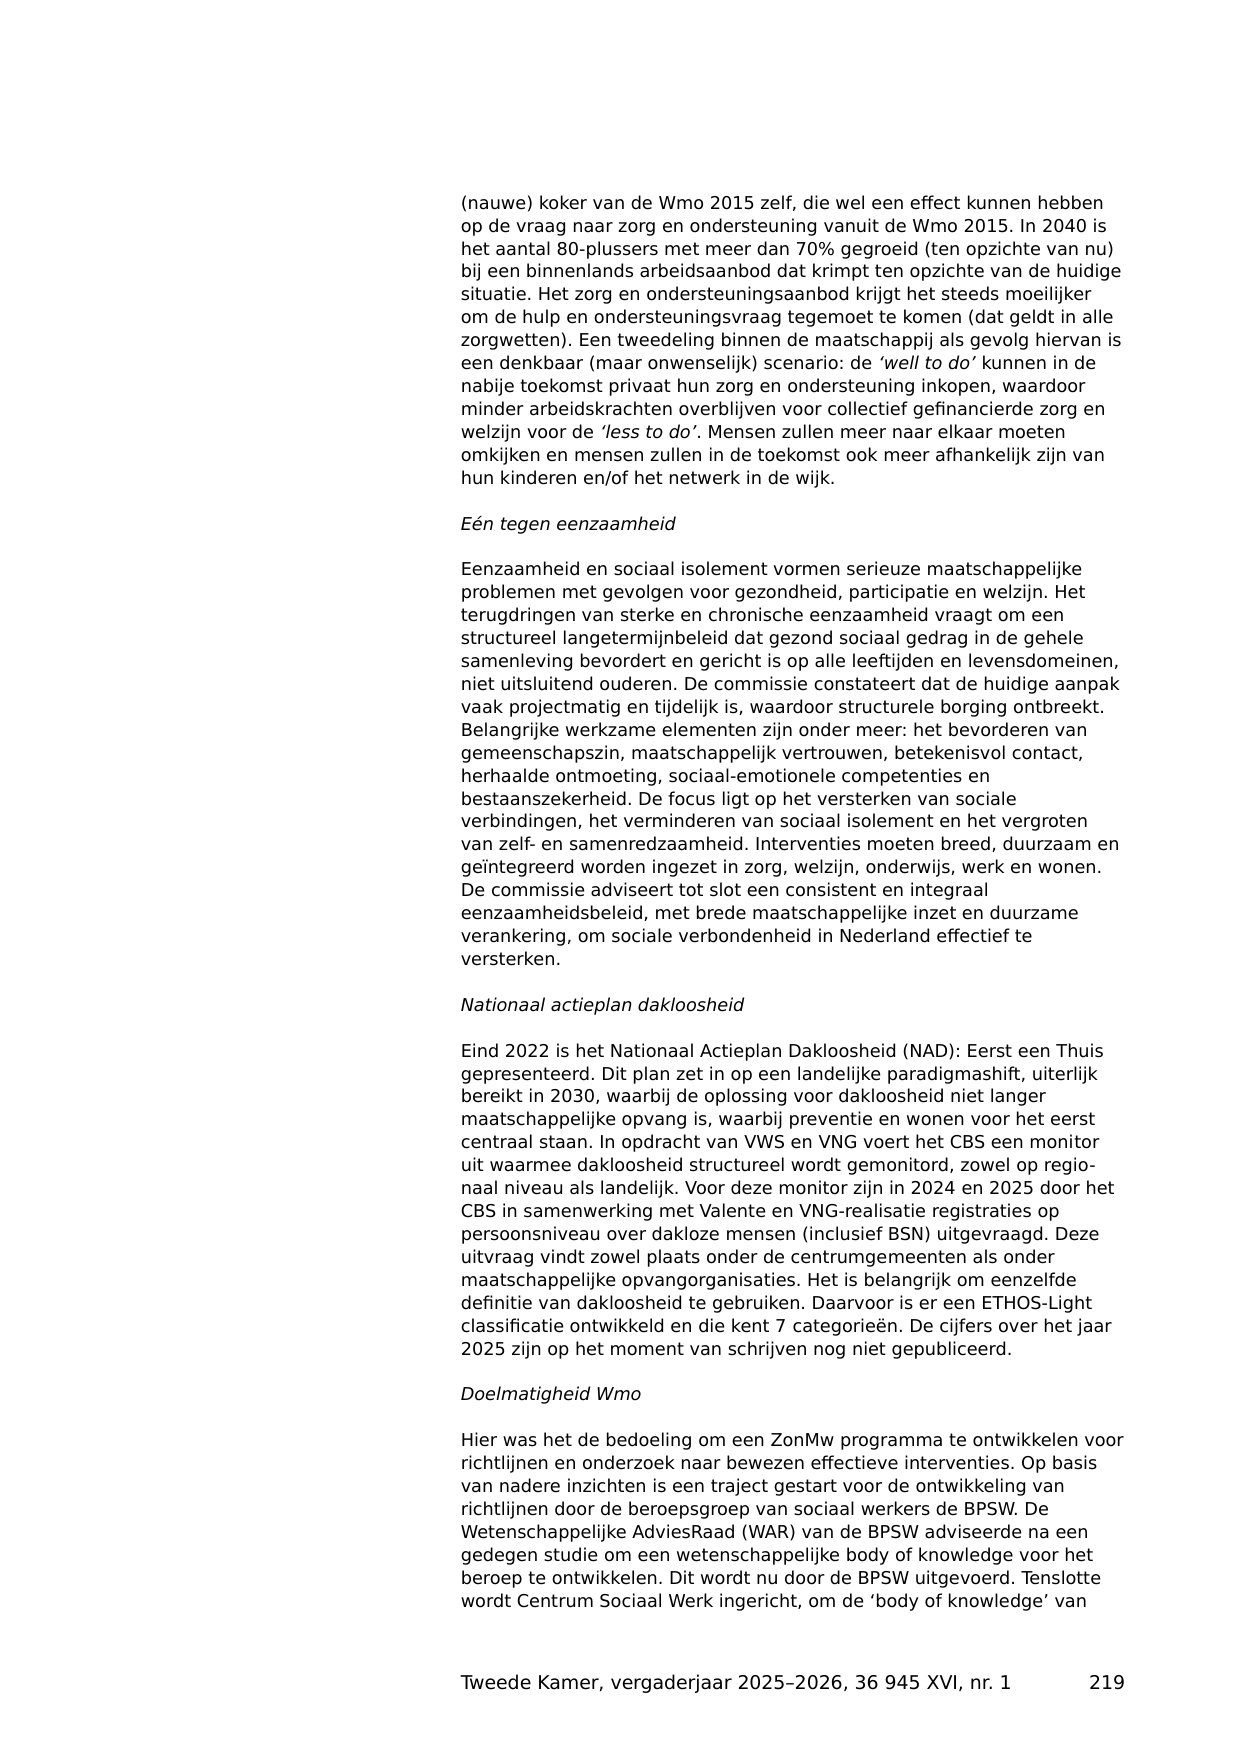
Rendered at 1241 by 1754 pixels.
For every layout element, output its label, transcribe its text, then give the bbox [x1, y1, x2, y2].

text Eind 2022 is het Nationaal Actieplan Dakloosheid (NAD): Eerst een Thuis gepresenteerd. Dit plan zet in op een landelijke paradigmashift, uiterlijk bereikt in 2030, waarbij de oplossing voor dakloosheid niet langer maatschappelijke opvang is, waarbij preventie en wonen voor het eerst centraal staan. In opdracht van VWS en VNG voert het CBS een moni­tor uit waarmee dakloosheid structureel wordt gemonitord, zowel op regio­naal niveau als landelijk. Voor deze monitor zijn in 2024 en 2025 door het CBS in samen­wer­king met Valente en VNG-realisatie registraties op persoonsniveau over dakloze men­sen (inclu­sief BSN) uitgevraagd. Deze uitvraag vindt zowel plaats onder de centrumge­meen­­­ten als onder maatschappelijke opvangorganisa­ties. Het is belangrijk om eenzelfde definitie van dakloosheid te gebruiken. Daarvoor is er een ETHOS-Light classificatie ontwikkeld en die kent 7 categorieën. De cijfers over het jaar 2025 zijn op het moment van schrijven nog niet gepubliceerd. [461, 1039, 1125, 1359]
text Nationaal actieplan dakloosheid [461, 993, 1125, 1016]
text (nauwe) koker van de Wmo 2015 zelf, die wel een effect kunnen hebben op de vraag naar zorg en ondersteuning vanuit de Wmo 2015. In 2040 is het aantal 80-plussers met meer dan 70% gegroeid (ten opzichte van nu) bij een binnenlands arbeidsaanbod dat krimpt ten opzichte van de huidige situatie. Het zorg en ondersteuningsaanbod krijgt het steeds moeilijker om de hulp en ondersteuningsvraag tegemoet te komen (dat geldt in alle zorgwetten). Een tweedeling binnen de maatschappij als gevolg hiervan is een denkbaar (maar onwenselijk) scenario: de ‘well to do’ kunnen in de nabije toekomst privaat hun zorg en ondersteuning inkopen, waardoor minder arbeidskrachten overblijven voor collectief gefinancierde zorg en welzijn voor de ‘less to do’. Mensen zullen meer naar elkaar moeten omkijken en mensen zullen in de toekomst ook meer afhankelijk zijn van hun kinderen en/of het netwerk in de wijk. [461, 191, 1125, 489]
text Eenzaamheid en sociaal isolement vormen serieuze maatschappelijke problemen met gevolgen voor gezondheid, participatie en welzijn. Het terugdringen van sterke en chronische eenzaamheid vraagt om een structureel langetermijnbeleid dat gezond sociaal gedrag in de gehele samenleving bevordert en gericht is op alle leeftijden en levensdomeinen, niet uitsluitend ouderen. De commissie constateert dat de huidige aanpak vaak projectmatig en tijdelijk is, waardoor structurele borging ontbreekt. Belangrijke werkzame elementen zijn onder meer: het bevorderen van gemeenschapszin, maatschappelijk vertrouwen, betekenisvol contact, herhaalde ontmoeting, sociaal-emotionele competenties en bestaanszekerheid. De focus ligt op het versterken van sociale verbindingen, het verminderen van sociaal isolement en het vergroten van zelf- en samenredzaamheid. Interventies moeten breed, duurzaam en geïntegreerd worden ingezet in zorg, welzijn, onderwijs, werk en wonen. De commissie adviseert tot slot een consistent en integraal eenzaamheidsbeleid, met brede maatschappelijke inzet en duurzame verankering, om sociale verbondenheid in Nederland effectief te versterken. [461, 557, 1125, 970]
text Eén tegen eenzaamheid [461, 512, 1125, 534]
text Doelmatigheid Wmo [461, 1382, 1125, 1405]
text Hier was het de bedoeling om een ZonMw programma te ontwikkelen voor richtlijnen en onderzoek naar bewezen effectieve interventies. Op basis van nadere inzichten is een traject gestart voor de ontwikkeling van richtlijnen door de beroepsgroep van sociaal werkers de BPSW. De Wetenschappelijke AdviesRaad (WAR) van de BPSW adviseerde na een gedegen studie om een wetenschappelijke body of knowledge voor het beroep te ontwikkelen. Dit wordt nu door de BPSW uitgevoerd. Tenslotte wordt Centrum Sociaal Werk ingericht, om de ‘body of knowledge’ van [461, 1428, 1125, 1612]
